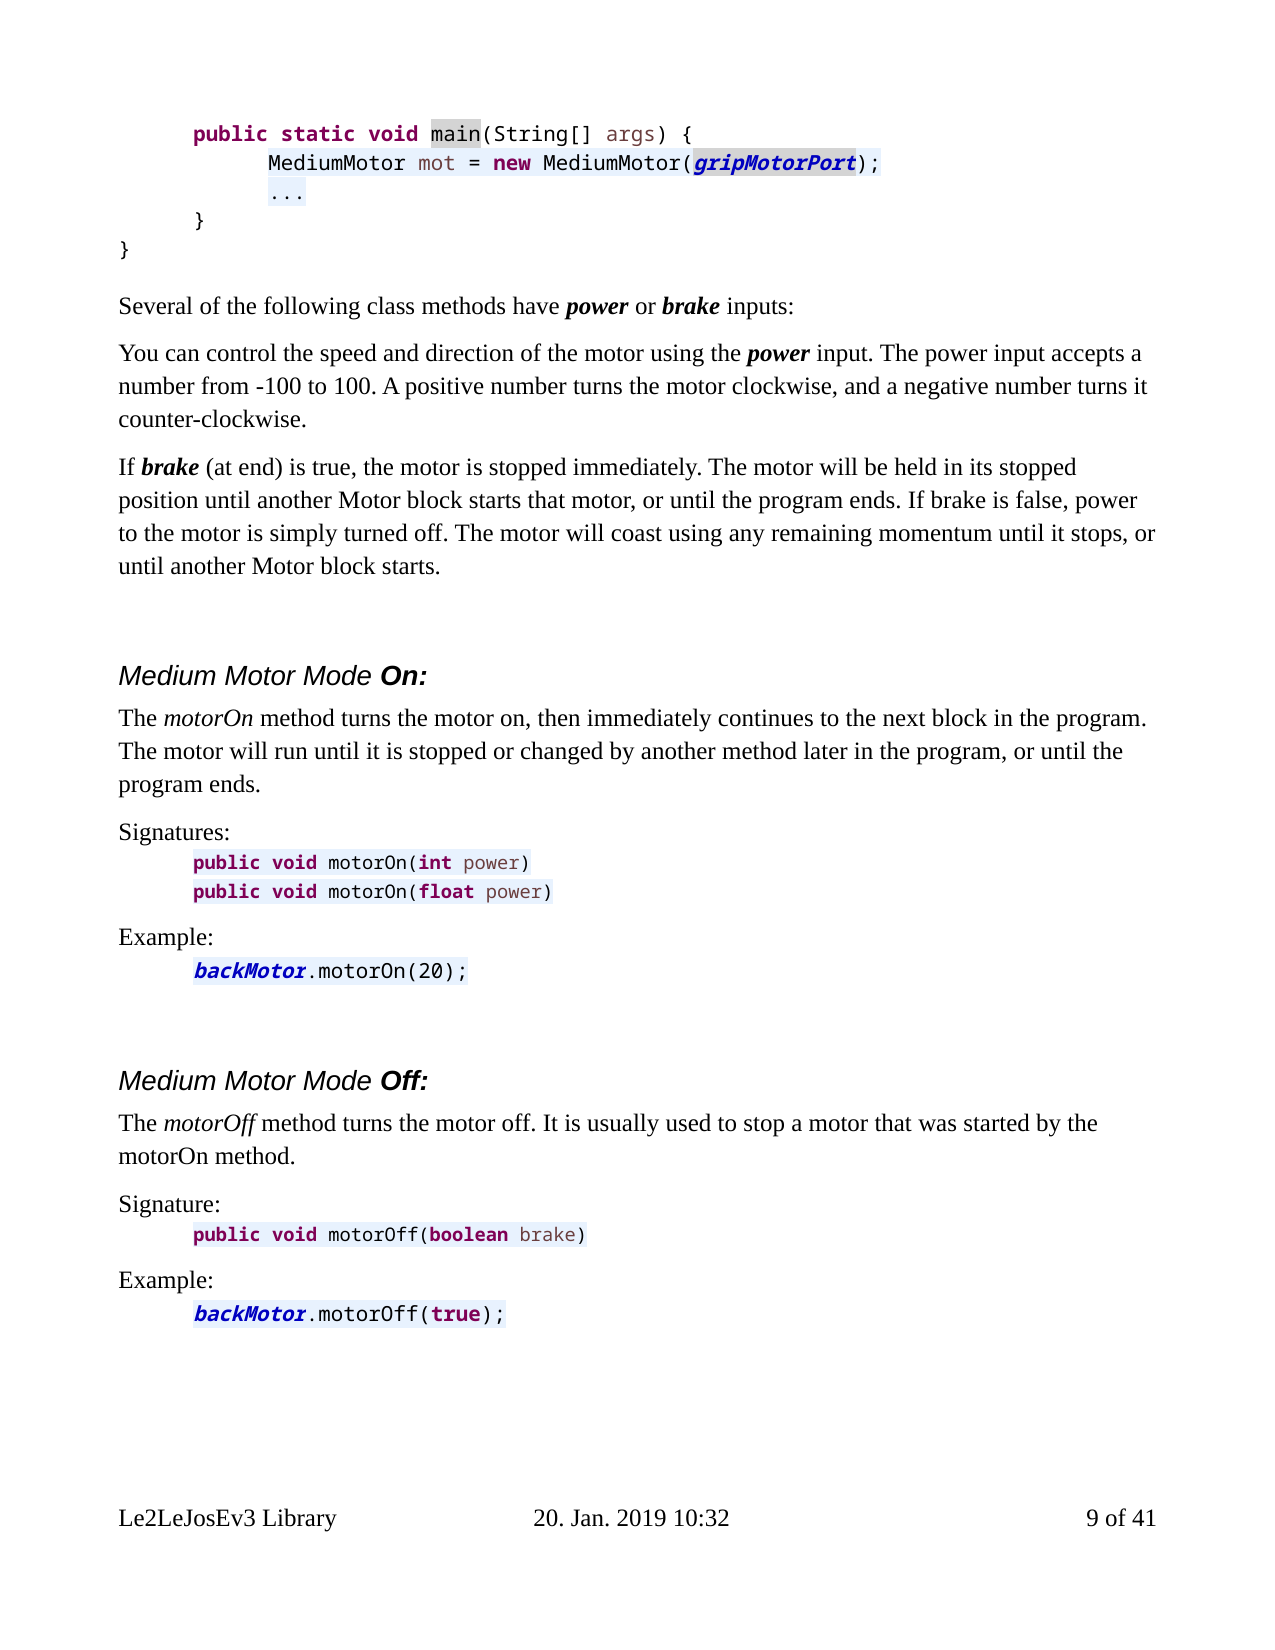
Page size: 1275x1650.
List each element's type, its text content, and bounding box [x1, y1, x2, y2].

text } [118, 206, 1157, 234]
subtitle Medium Motor Mode Off: [118, 1064, 1157, 1096]
text } [118, 234, 1157, 262]
text The motorOn method turns the motor on, then immediately continues to the next block in the program. The motor will run until it is stopped or changed by another method later in the program, or until the program ends. [118, 703, 1157, 798]
text The motorOff method turns the motor off. It is usually used to stop a motor that was started by the motorOn method. [118, 1108, 1157, 1170]
subtitle Medium Motor Mode On: [118, 659, 1157, 691]
text Several of the following class methods have power or brake inputs: [118, 291, 1157, 319]
text You can control the speed and direction of the motor using the power input. The power input accepts a number from -100 to 100. A positive number turns the motor clockwise, and a negative number turns it counter-clockwise. [118, 338, 1157, 433]
text Example: backMotor.motorOff(true); [118, 1265, 1157, 1328]
text MediumMotor mot = new MediumMotor(gripMotorPort); [118, 148, 1157, 176]
text Signature: public void motorOff(boolean brake) [118, 1189, 1157, 1247]
text public static void main(String[] args) { [118, 118, 1157, 148]
text Example: backMotor.motorOn(20); [118, 922, 1157, 985]
text ... [118, 176, 1157, 206]
text If brake (at end) is true, the motor is stopped immediately. The motor will be held in its stopped position until another Motor block starts that motor, or until the program ends. If brake is false, power to the motor is simply turned off. The motor will coast using any remaining momentum until it stops, or until another Motor block starts. [118, 452, 1157, 580]
text Signatures: public void motorOn(int power) public void motorOn(float power) [118, 817, 1157, 904]
